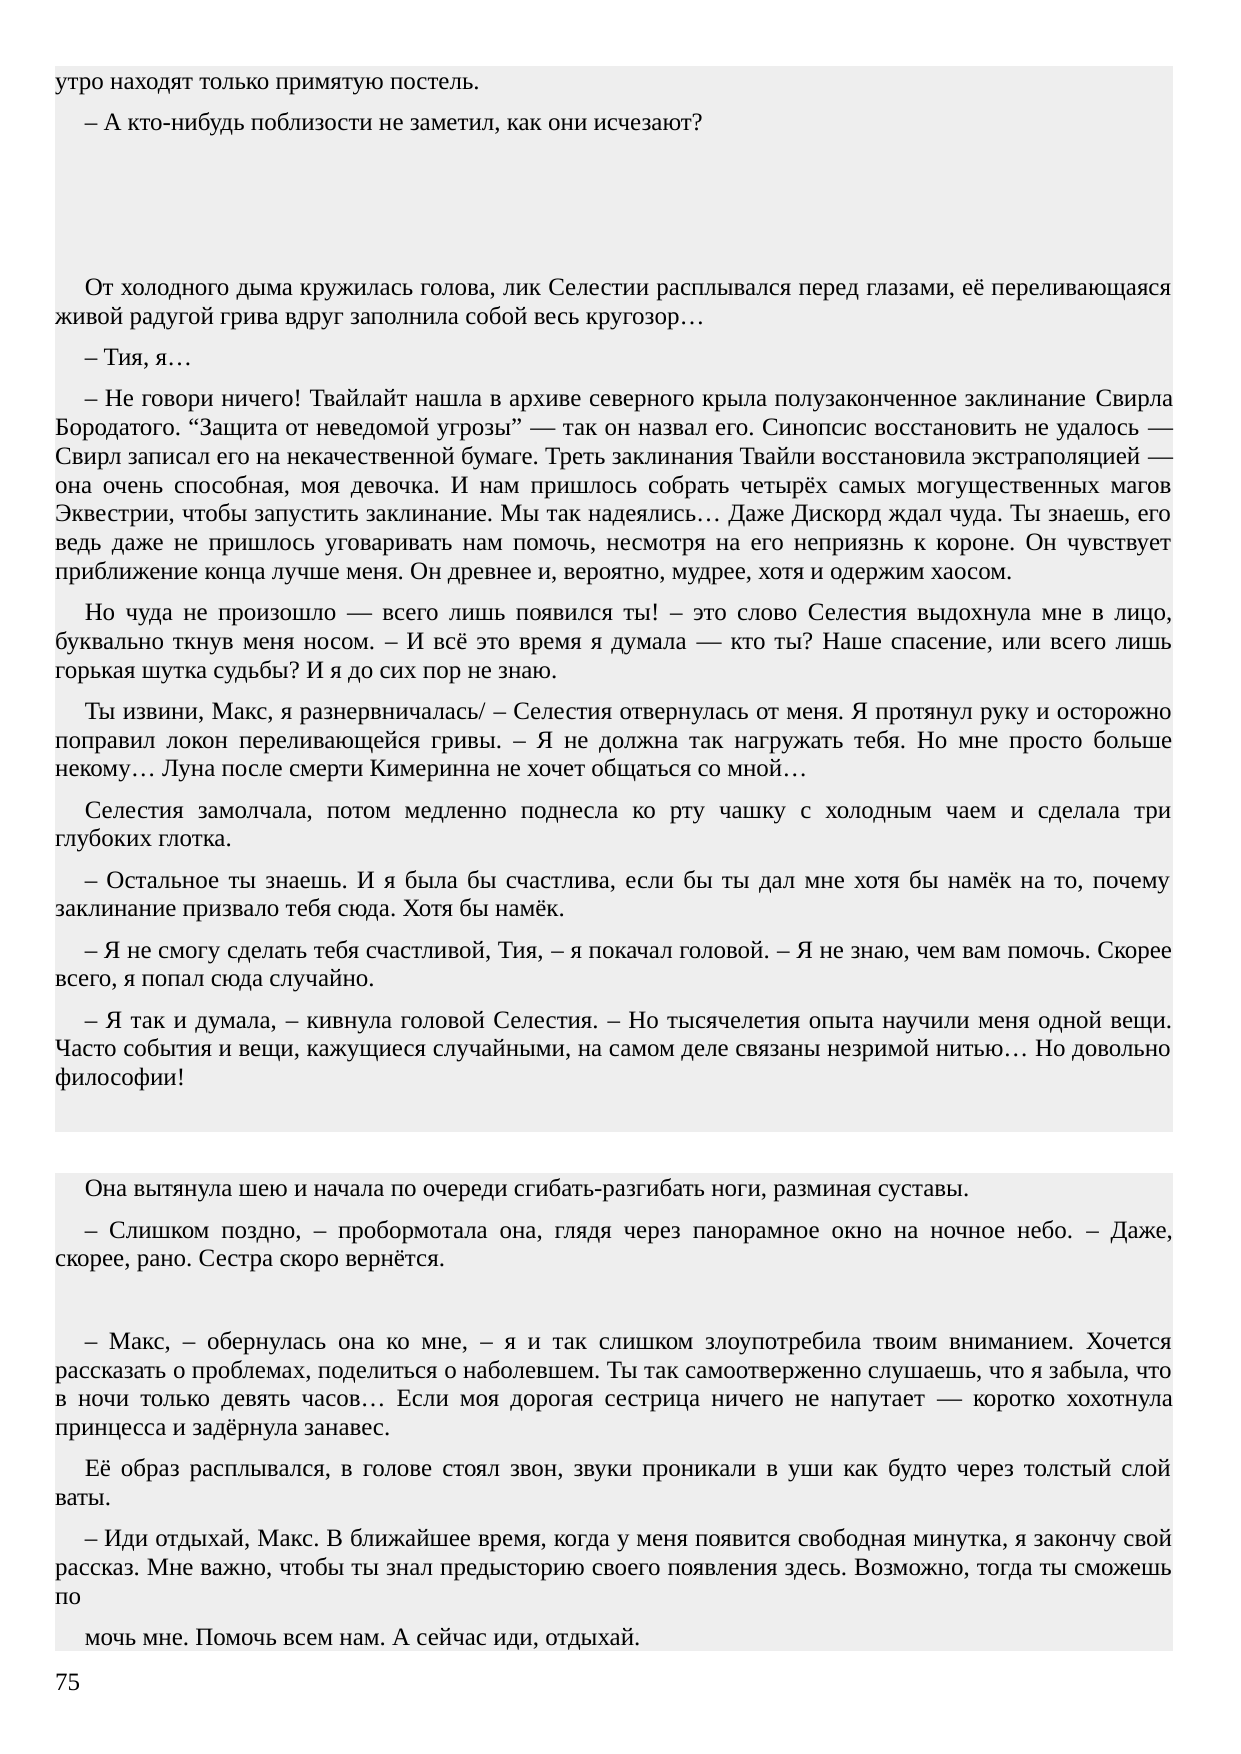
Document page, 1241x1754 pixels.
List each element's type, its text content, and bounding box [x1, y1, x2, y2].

text Селестия замолчала, потом медленно поднесла ко рту чашку с холодным чаем и сделала три глубоких глотка. [55, 795, 1173, 852]
text Ты извини, Макс, я разнервничалась/ – Селестия отвернулась от меня. Я протянул руку и осторожно поправил локон переливающейся гривы. – Я не должна так нагружать тебя. Но мне просто больше некому… Луна после смерти Кимеринна не хочет общаться со мной… [55, 696, 1173, 782]
text – Слишком поздно, – пробормотала она, глядя через панорамное окно на ночное небо. – Даже, скорее, рано. Сестра скоро вернётся. [55, 1215, 1173, 1272]
text – Я не смогу сделать тебя счастливой, Тия, – я покачал головой. – Я не знаю, чем вам помочь. Скорее всего, я попал сюда случайно. [55, 935, 1173, 992]
text Её образ расплывался, в голове стоял звон, звуки проникали в уши как будто через толстый слой ваты. [55, 1453, 1173, 1511]
text – Тия, я… [55, 342, 1173, 371]
text – Макс, – обернулась она ко мне, – я и так слишком злоупотребила твоим вниманием. Хочется рассказать о проблемах, поделиться о наболевшем. Ты так самоотверженно слушаешь, что я забыла, что в ночи только девять часов… Если моя дорогая сестрица ничего не напутает — коротко хохотнула принцесса и задёрнула занавес. [55, 1326, 1173, 1441]
text мочь мне. Помочь всем нам. А сейчас иди, отдыхай. [55, 1622, 1173, 1651]
text – Не говори ничего! Твайлайт нашла в архиве северного крыла полузаконченное заклинание Cвирла Бородатого. “Защита от неведомой угрозы” — так он назвал его. Синопсис восстановить не удалось — Свирл записал его на некачественной бумаге. Треть заклинания Твайли восстановила экстраполяцией — она очень способная, моя девочка. И нам пришлось собрать четырёх самых могущественных магов Эквестрии, чтобы запустить заклинание. Мы так надеялись… Даже Дискорд ждал чуда. Ты знаешь, его ведь даже не пришлось уговаривать нам помочь, несмотря на его неприязнь к короне. Он чувствует приближение конца лучше меня. Он древнее и, вероятно, мудрее, хотя и одержим хаосом. [55, 383, 1173, 585]
text утро находят только примятую постель. [55, 66, 1173, 95]
text Но чуда не произошло — всего лишь появился ты! – это слово Селестия выдохнула мне в лицо, буквально ткнув меня носом. – И всё это время я думала — кто ты? Наше спасение, или всего лишь горькая шутка судьбы? И я до сих пор не знаю. [55, 597, 1173, 683]
text – А кто-нибудь поблизости не заметил, как они исчезают? [55, 107, 1173, 136]
text – Я так и думала, – кивнула головой Селестия. – Но тысячелетия опыта научили меня одной вещи. Часто события и вещи, кажущиеся случайными, на самом деле связаны незримой нитью… Но довольно философии! [55, 1005, 1173, 1091]
text От холодного дыма кружилась голова, лик Селестии расплывался перед глазами, её переливающаяся живой радугой грива вдруг заполнила собой весь кругозор… [55, 272, 1173, 330]
text – Иди отдыхай, Макс. В ближайшее время, когда у меня появится свободная минутка, я закончу свой рассказ. Мне важно, чтобы ты знал предысторию своего появления здесь. Возможно, тогда ты сможешь по [55, 1523, 1173, 1610]
text Она вытянула шею и начала по очереди сгибать-разгибать ноги, разминая суставы. [55, 1173, 1173, 1202]
text – Остальное ты знаешь. И я была бы счастлива, если бы ты дал мне хотя бы намёк на то, почему заклинание призвало тебя сюда. Хотя бы намёк. [55, 865, 1173, 922]
